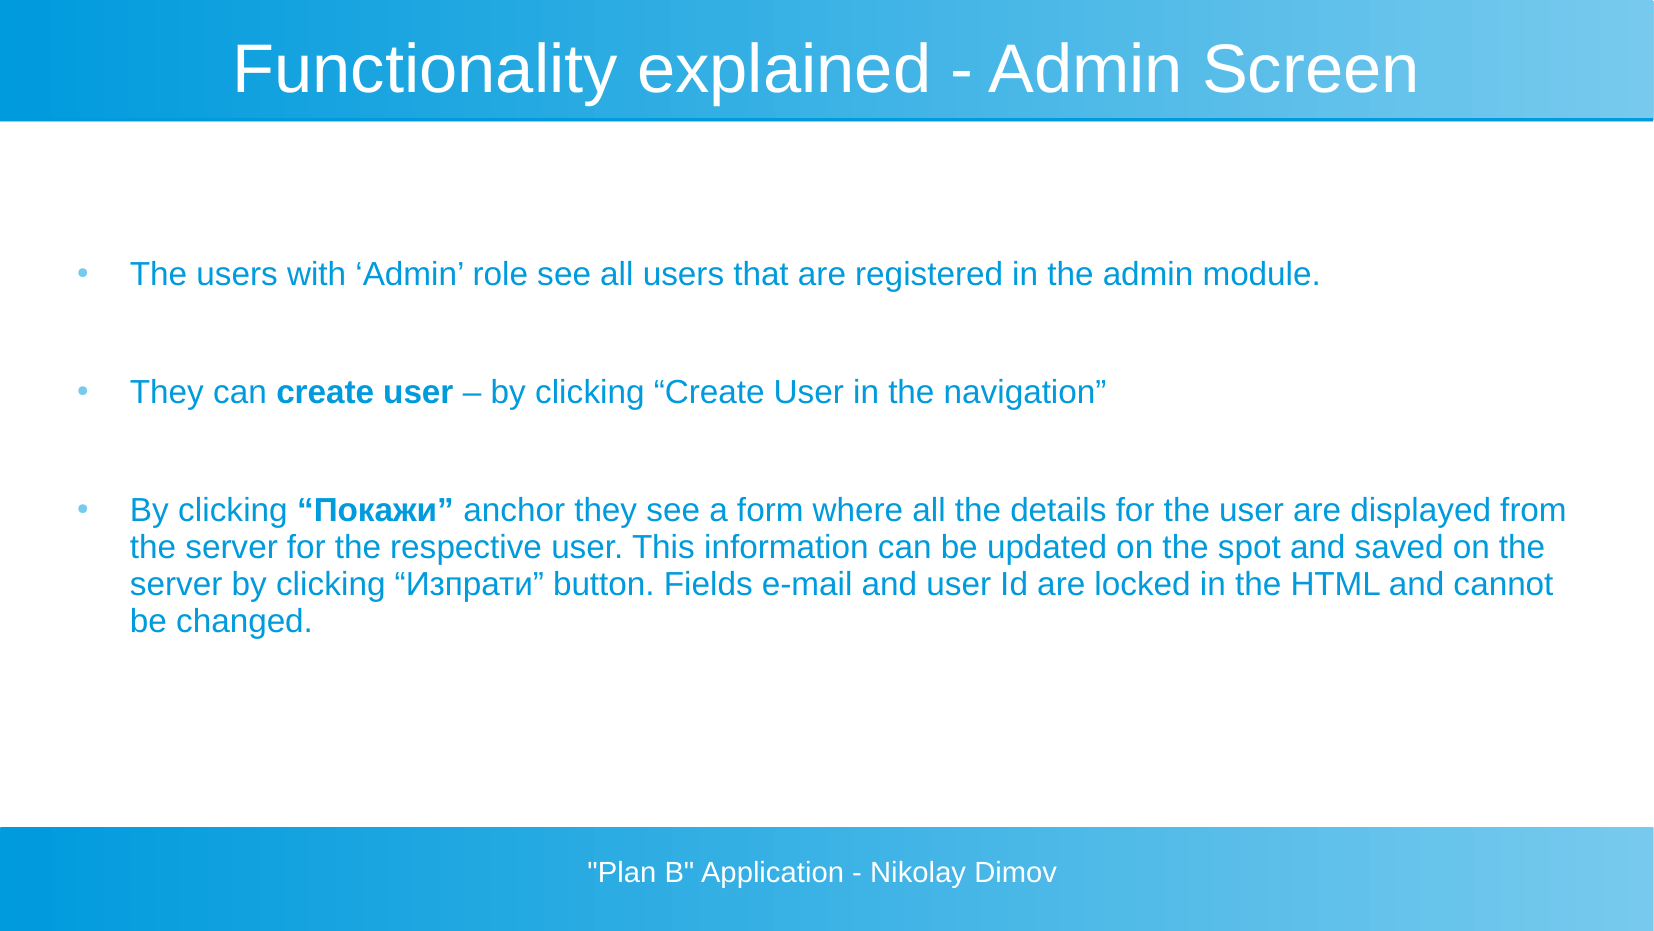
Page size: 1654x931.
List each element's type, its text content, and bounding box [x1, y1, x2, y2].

list The users with ‘Admin’ role see all users that are registered in the admin module. They can create user – by clicking “Create User in the navigation” By clicking “Покажи” anchor they see a form where all the details for the user are displayed from the server for the respective user. This information can be updated on the spot and saved on the server by clicking “Изпрати” button. Fields e-mail and user Id are locked in the HTML and cannot be changed. [59, 177, 1595, 768]
title Functionality explained - Admin Screen [59, 29, 1595, 108]
